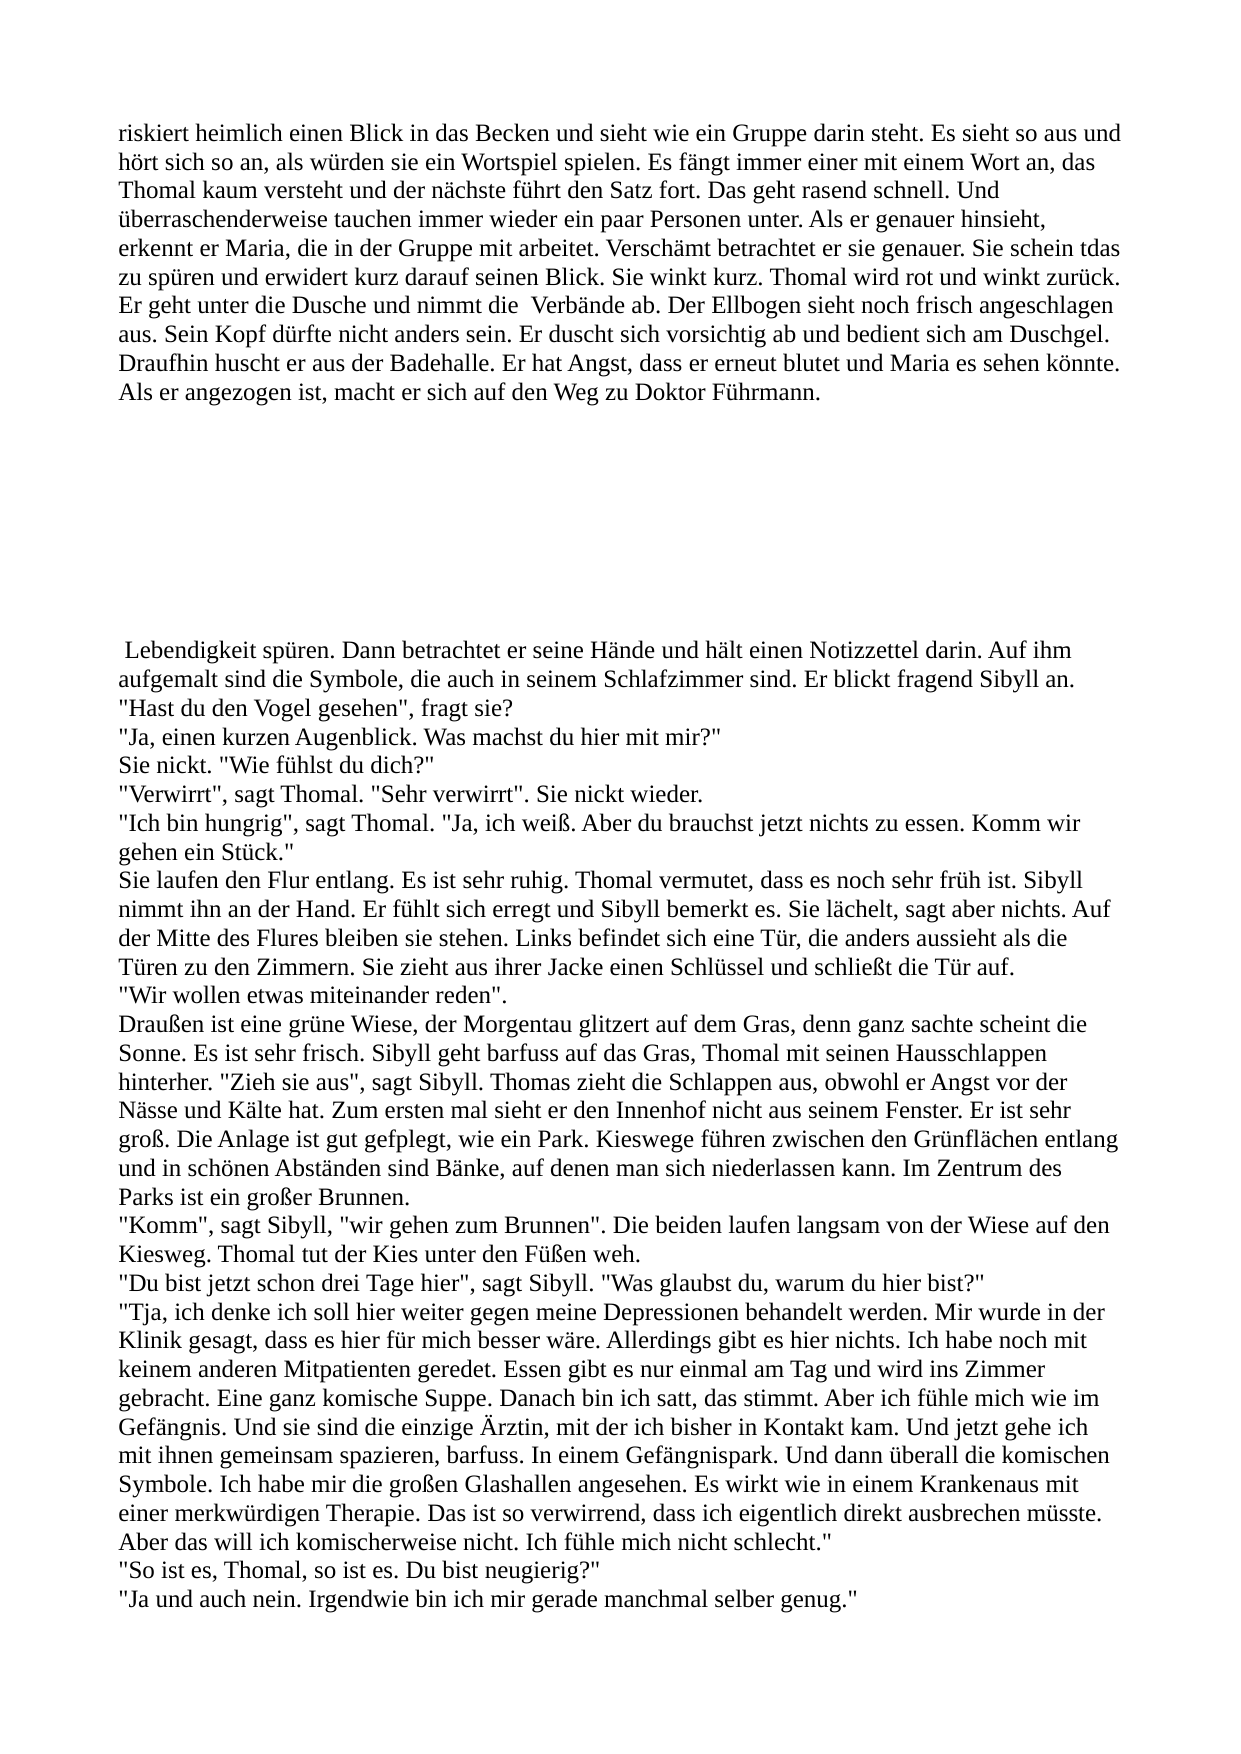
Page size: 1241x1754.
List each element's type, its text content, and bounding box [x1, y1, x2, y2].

text "Ja und auch nein. Irgendwie bin ich mir gerade manchmal selber genug." [118, 1584, 1122, 1613]
text "Ich bin hungrig", sagt Thomal. "Ja, ich weiß. Aber du brauchst jetzt nichts zu essen. Komm wir gehen ein Stück." [118, 808, 1122, 866]
text Lebendigkeit spüren. Dann betrachtet er seine Hände und hält einen Notizzettel darin. Auf ihm aufgemalt sind die Symbole, die auch in seinem Schlafzimmer sind. Er blickt fragend Sibyll an. [118, 636, 1122, 693]
text "Verwirrt", sagt Thomal. "Sehr verwirrt". Sie nickt wieder. [118, 779, 1122, 808]
text Sie laufen den Flur entlang. Es ist sehr ruhig. Thomal vermutet, dass es noch sehr früh ist. Sibyll nimmt ihn an der Hand. Er fühlt sich erregt und Sibyll bemerkt es. Sie lächelt, sagt aber nichts. Auf der Mitte des Flures bleiben sie stehen. Links befindet sich eine Tür, die anders aussieht als die Türen zu den Zimmern. Sie zieht aus ihrer Jacke einen Schlüssel und schließt die Tür auf. [118, 866, 1122, 981]
text riskiert heimlich einen Blick in das Becken und sieht wie ein Gruppe darin steht. Es sieht so aus und hört sich so an, als würden sie ein Wortspiel spielen. Es fängt immer einer mit einem Wort an, das Thomal kaum versteht und der nächste führt den Satz fort. Das geht rasend schnell. Und überraschenderweise tauchen immer wieder ein paar Personen unter. Als er genauer hinsieht, erkennt er Maria, die in der Gruppe mit arbeitet. Verschämt betrachtet er sie genauer. Sie schein tdas zu spüren und erwidert kurz darauf seinen Blick. Sie winkt kurz. Thomal wird rot und winkt zurück. Er geht unter die Dusche und nimmt die Verbände ab. Der Ellbogen sieht noch frisch angeschlagen aus. Sein Kopf dürfte nicht anders sein. Er duscht sich vorsichtig ab und bedient sich am Duschgel. Draufhin huscht er aus der Badehalle. Er hat Angst, dass er erneut blutet und Maria es sehen könnte. Als er angezogen ist, macht er sich auf den Weg zu Doktor Führmann. [118, 118, 1122, 406]
text "Wir wollen etwas miteinander reden". [118, 981, 1122, 1009]
text Sie nickt. "Wie fühlst du dich?" [118, 751, 1122, 779]
text "Ja, einen kurzen Augenblick. Was machst du hier mit mir?" [118, 722, 1122, 751]
text "So ist es, Thomal, so ist es. Du bist neugierig?" [118, 1556, 1122, 1584]
text "Du bist jetzt schon drei Tage hier", sagt Sibyll. "Was glaubst du, warum du hier bist?" [118, 1268, 1122, 1297]
text Draußen ist eine grüne Wiese, der Morgentau glitzert auf dem Gras, denn ganz sachte scheint die Sonne. Es ist sehr frisch. Sibyll geht barfuss auf das Gras, Thomal mit seinen Hausschlappen hinterher. "Zieh sie aus", sagt Sibyll. Thomas zieht die Schlappen aus, obwohl er Angst vor der Nässe und Kälte hat. Zum ersten mal sieht er den Innenhof nicht aus seinem Fenster. Er ist sehr groß. Die Anlage ist gut gefplegt, wie ein Park. Kieswege führen zwischen den Grünflächen entlang und in schönen Abständen sind Bänke, auf denen man sich niederlassen kann. Im Zentrum des Parks ist ein großer Brunnen. [118, 1009, 1122, 1211]
text "Komm", sagt Sibyll, "wir gehen zum Brunnen". Die beiden laufen langsam von der Wiese auf den Kiesweg. Thomal tut der Kies unter den Füßen weh. [118, 1211, 1122, 1268]
text "Hast du den Vogel gesehen", fragt sie? [118, 693, 1122, 722]
text "Tja, ich denke ich soll hier weiter gegen meine Depressionen behandelt werden. Mir wurde in der Klinik gesagt, dass es hier für mich besser wäre. Allerdings gibt es hier nichts. Ich habe noch mit keinem anderen Mitpatienten geredet. Essen gibt es nur einmal am Tag und wird ins Zimmer gebracht. Eine ganz komische Suppe. Danach bin ich satt, das stimmt. Aber ich fühle mich wie im Gefängnis. Und sie sind die einzige Ärztin, mit der ich bisher in Kontakt kam. Und jetzt gehe ich mit ihnen gemeinsam spazieren, barfuss. In einem Gefängnispark. Und dann überall die komischen Symbole. Ich habe mir die großen Glashallen angesehen. Es wirkt wie in einem Krankenaus mit einer merkwürdigen Therapie. Das ist so verwirrend, dass ich eigentlich direkt ausbrechen müsste. Aber das will ich komischerweise nicht. Ich fühle mich nicht schlecht." [118, 1297, 1122, 1556]
